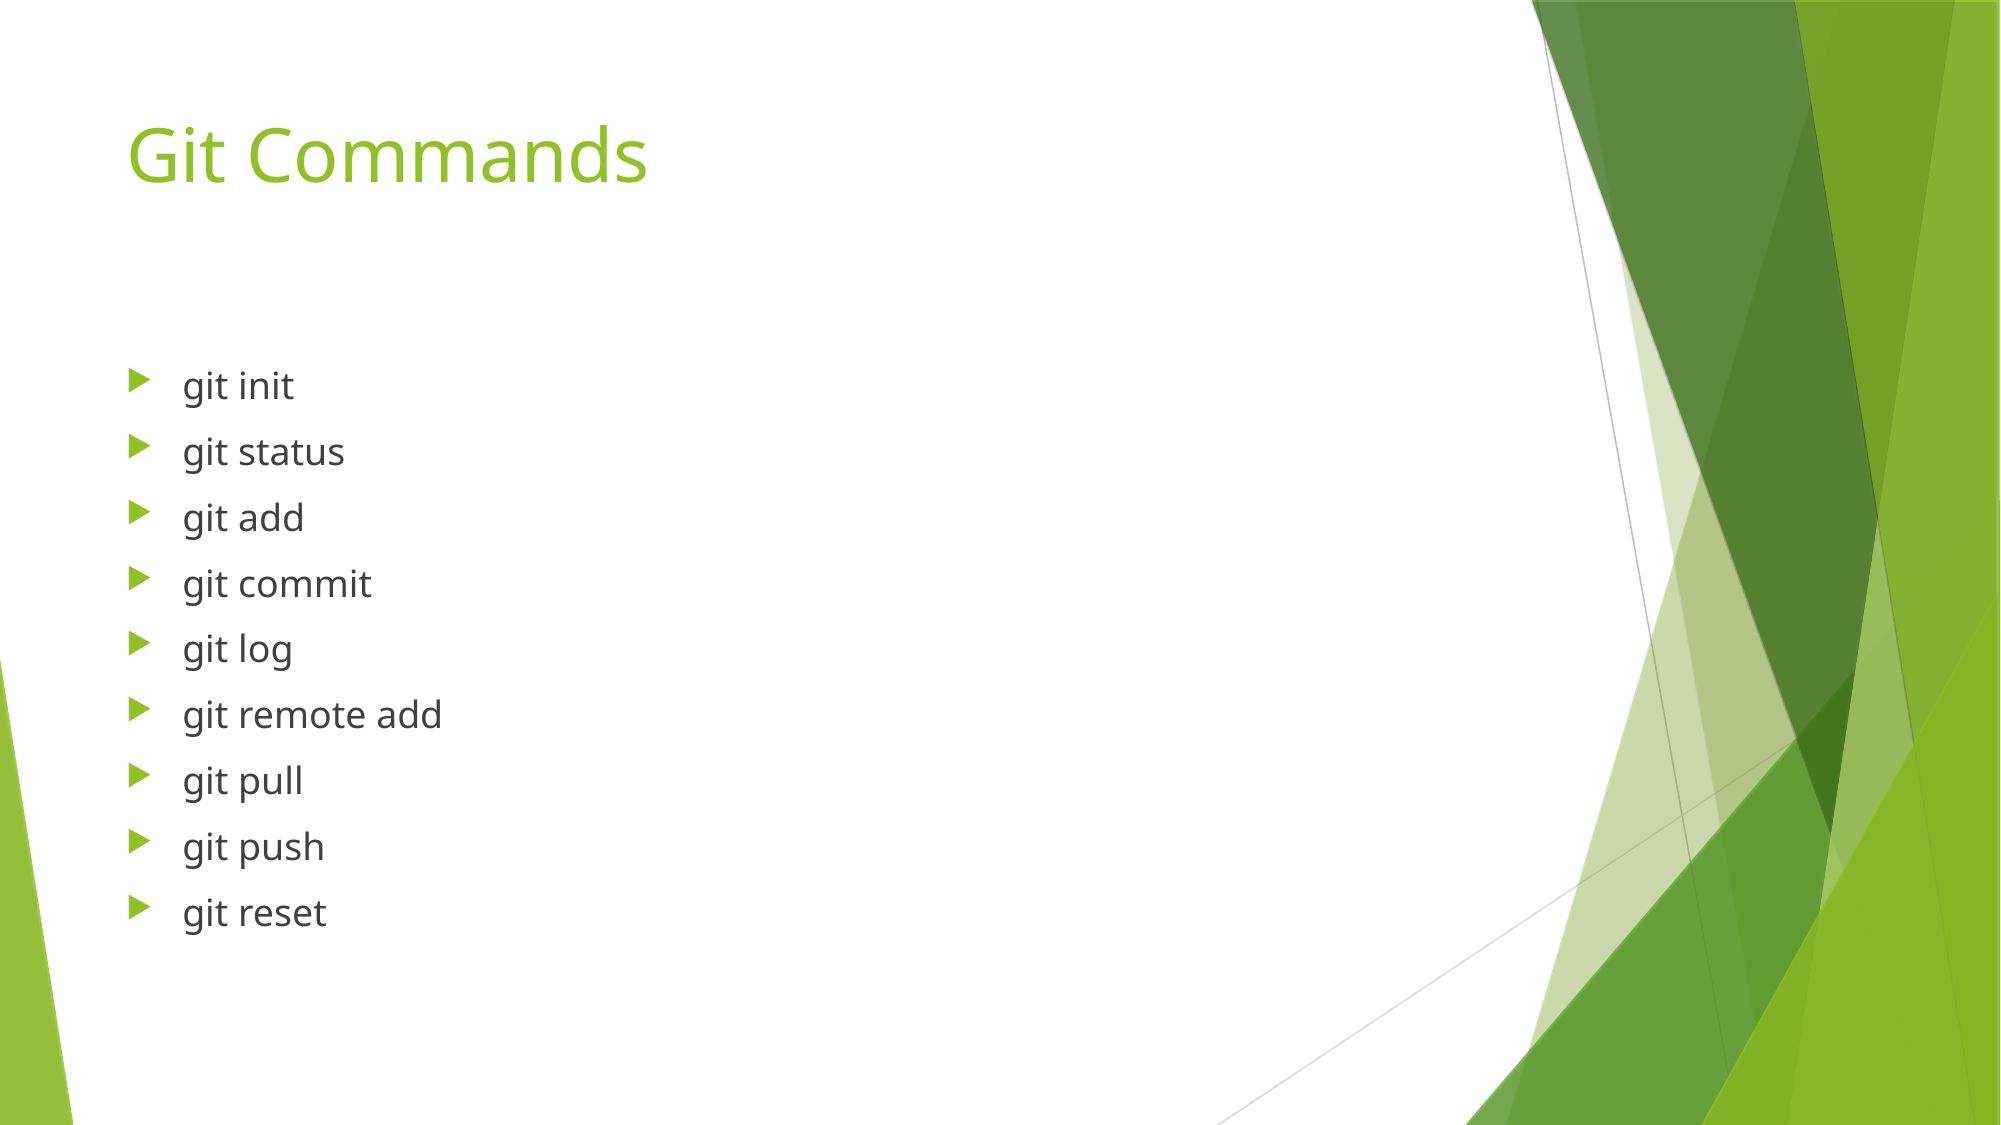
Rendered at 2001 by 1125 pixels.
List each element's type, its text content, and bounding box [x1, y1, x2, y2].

title Git Commands [111, 99, 1522, 317]
list git init git status git add git commit git log git remote add git pull git push git reset [111, 354, 1522, 992]
